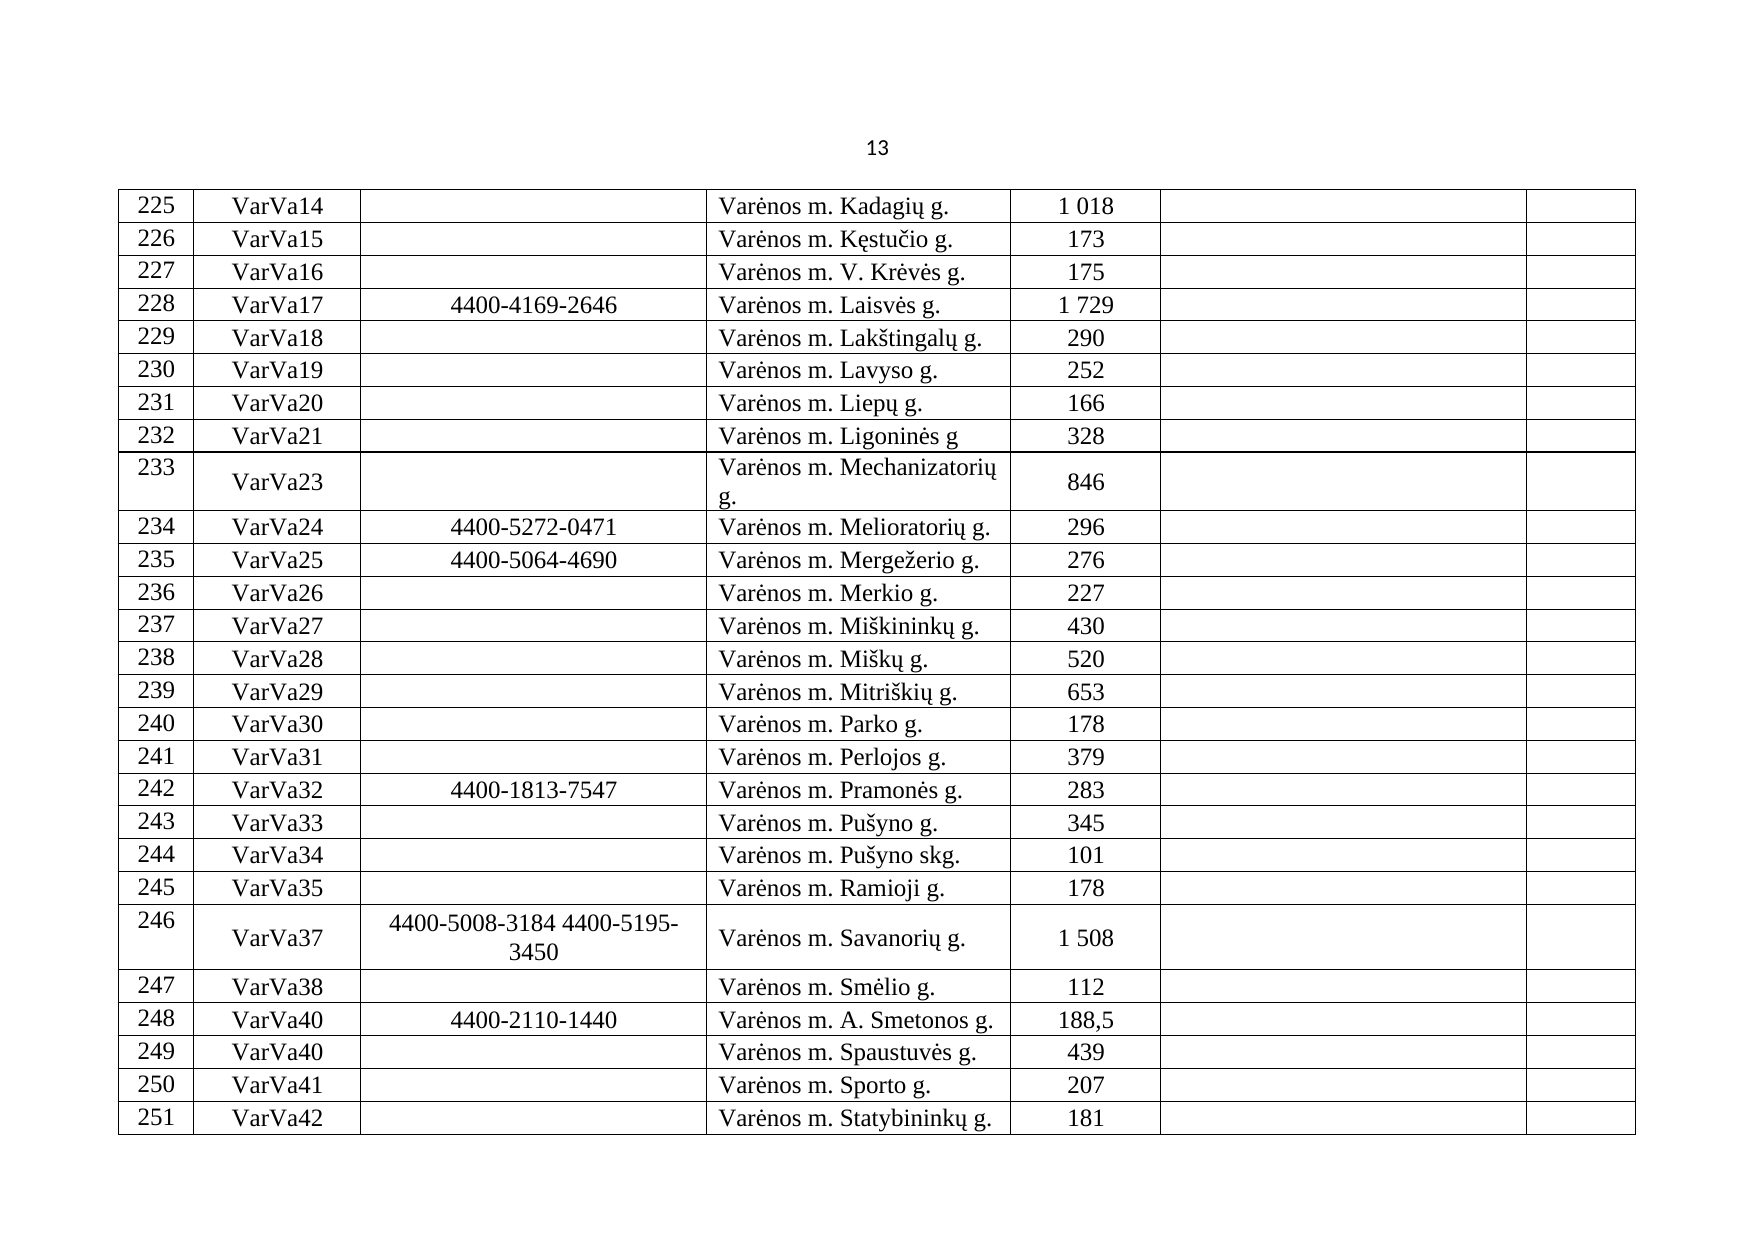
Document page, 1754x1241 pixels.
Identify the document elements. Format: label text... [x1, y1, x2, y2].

table_cell [1527, 223, 1635, 254]
table_cell Varėnos m. Laisvės g. [707, 289, 1010, 320]
table_cell VarVa34 [194, 839, 360, 871]
table_cell Varėnos m. Kadagių g. [707, 190, 1010, 222]
table_cell 290 [1011, 321, 1160, 353]
table_cell 112 [1011, 970, 1160, 1002]
table_cell [1161, 544, 1526, 576]
table_cell 181 [1011, 1102, 1160, 1133]
table_cell VarVa29 [194, 675, 360, 707]
table_cell Varėnos m. Liepų g. [707, 387, 1010, 419]
table_cell VarVa23 [194, 453, 360, 510]
table_cell [1161, 1036, 1526, 1068]
table_cell 175 [1011, 256, 1160, 287]
table_cell VarVa33 [194, 806, 360, 838]
table_cell VarVa38 [194, 970, 360, 1002]
table_cell VarVa25 [194, 544, 360, 576]
table_cell [361, 420, 706, 451]
table_cell VarVa14 [194, 190, 360, 222]
table_cell 276 [1011, 544, 1160, 576]
table_cell [1527, 387, 1635, 419]
table_cell Varėnos m. Miškininkų g. [707, 610, 1010, 641]
table_cell 379 [1011, 741, 1160, 772]
table_cell 178 [1011, 872, 1160, 904]
table_cell [1527, 1003, 1635, 1035]
table_cell 846 [1011, 453, 1160, 510]
table_cell [1161, 453, 1526, 510]
table_cell [1161, 675, 1526, 707]
table_cell [1527, 1036, 1635, 1068]
table_cell Varėnos m. V. Krėvės g. [707, 256, 1010, 287]
table_cell Varėnos m. Statybininkų g. [707, 1102, 1010, 1133]
table_cell VarVa28 [194, 642, 360, 674]
table_cell VarVa16 [194, 256, 360, 287]
table_cell 251 [119, 1102, 193, 1133]
table_cell [1161, 905, 1526, 969]
table_cell 1 729 [1011, 289, 1160, 320]
table_cell [1527, 321, 1635, 353]
table_cell [1527, 511, 1635, 543]
table_cell [1527, 289, 1635, 320]
table_cell [1161, 774, 1526, 805]
table_cell 4400-4169-2646 [361, 289, 706, 320]
table_cell 520 [1011, 642, 1160, 674]
table_cell Varėnos m. Ligoninės g [707, 420, 1010, 451]
table_cell [1527, 544, 1635, 576]
table_cell Varėnos m. Lavyso g. [707, 354, 1010, 386]
table_cell VarVa37 [194, 905, 360, 969]
table_cell [1527, 741, 1635, 772]
table_cell [361, 1036, 706, 1068]
table_cell VarVa24 [194, 511, 360, 543]
table_cell 235 [119, 544, 193, 576]
table_cell 296 [1011, 511, 1160, 543]
table_cell 430 [1011, 610, 1160, 641]
table_cell VarVa20 [194, 387, 360, 419]
table_cell [1161, 1003, 1526, 1035]
table_cell Varėnos m. Ramioji g. [707, 872, 1010, 904]
table_cell [1527, 1102, 1635, 1133]
table_cell [1161, 321, 1526, 353]
table_cell 230 [119, 354, 193, 386]
table_cell VarVa30 [194, 708, 360, 740]
table_cell [1527, 420, 1635, 451]
table_cell 178 [1011, 708, 1160, 740]
table_cell 231 [119, 387, 193, 419]
table_cell 4400-5064-4690 [361, 544, 706, 576]
table_cell 4400-2110-1440 [361, 1003, 706, 1035]
table_cell VarVa18 [194, 321, 360, 353]
table_cell Varėnos m. Spaustuvės g. [707, 1036, 1010, 1068]
table_cell [1161, 1102, 1526, 1133]
table_cell [1527, 675, 1635, 707]
table_cell 226 [119, 223, 193, 254]
table_cell 233 [119, 453, 193, 510]
table_cell [361, 1102, 706, 1133]
table_cell [361, 190, 706, 222]
table_cell Varėnos m. Smėlio g. [707, 970, 1010, 1002]
table_cell VarVa21 [194, 420, 360, 451]
table_cell 228 [119, 289, 193, 320]
table_cell VarVa40 [194, 1003, 360, 1035]
table_cell VarVa41 [194, 1069, 360, 1101]
table_cell Varėnos m. Miškų g. [707, 642, 1010, 674]
table_cell 243 [119, 806, 193, 838]
table_cell 248 [119, 1003, 193, 1035]
table_cell [1527, 256, 1635, 287]
table_cell VarVa32 [194, 774, 360, 805]
table_cell 207 [1011, 1069, 1160, 1101]
table_cell VarVa40 [194, 1036, 360, 1068]
table_cell [1161, 708, 1526, 740]
table_cell VarVa19 [194, 354, 360, 386]
table_cell VarVa26 [194, 577, 360, 608]
table_cell 232 [119, 420, 193, 451]
table_cell Varėnos m. Merkio g. [707, 577, 1010, 608]
table_cell 239 [119, 675, 193, 707]
table_cell [361, 806, 706, 838]
table_cell 238 [119, 642, 193, 674]
table_cell 4400-5008-3184 4400-5195-3450 [361, 905, 706, 969]
table_cell [361, 708, 706, 740]
table_cell [1527, 806, 1635, 838]
table_cell 242 [119, 774, 193, 805]
table_cell Varėnos m. Kęstučio g. [707, 223, 1010, 254]
table_cell Varėnos m. Mitriškių g. [707, 675, 1010, 707]
table_cell 188,5 [1011, 1003, 1160, 1035]
table_cell [1161, 387, 1526, 419]
table_cell Varėnos m. Lakštingalų g. [707, 321, 1010, 353]
table_cell [1527, 610, 1635, 641]
table_cell VarVa35 [194, 872, 360, 904]
table_cell [361, 872, 706, 904]
table_cell 1 508 [1011, 905, 1160, 969]
table_cell [1161, 223, 1526, 254]
table_cell [361, 839, 706, 871]
table_cell [1161, 872, 1526, 904]
table_cell 229 [119, 321, 193, 353]
table_cell 101 [1011, 839, 1160, 871]
table_cell [361, 675, 706, 707]
table_cell [361, 321, 706, 353]
table_cell Varėnos m. Melioratorių g. [707, 511, 1010, 543]
table_cell Varėnos m. Mergežerio g. [707, 544, 1010, 576]
table_cell Varėnos m. A. Smetonos g. [707, 1003, 1010, 1035]
table_cell [1527, 774, 1635, 805]
table_cell [1527, 453, 1635, 510]
table_cell VarVa42 [194, 1102, 360, 1133]
table_cell 236 [119, 577, 193, 608]
table_cell 244 [119, 839, 193, 871]
table_cell 227 [1011, 577, 1160, 608]
table_cell [361, 256, 706, 287]
table_cell 653 [1011, 675, 1160, 707]
table_cell 439 [1011, 1036, 1160, 1068]
table_cell VarVa15 [194, 223, 360, 254]
table_cell 252 [1011, 354, 1160, 386]
table_cell VarVa17 [194, 289, 360, 320]
table_cell 4400-1813-7547 [361, 774, 706, 805]
table_cell [1161, 839, 1526, 871]
table_cell [361, 577, 706, 608]
table_cell [1527, 1069, 1635, 1101]
table_cell [1527, 190, 1635, 222]
table_cell 173 [1011, 223, 1160, 254]
table_cell Varėnos m. Pušyno skg. [707, 839, 1010, 871]
table_cell 283 [1011, 774, 1160, 805]
table_cell [1527, 708, 1635, 740]
table_cell 240 [119, 708, 193, 740]
table_cell 246 [119, 905, 193, 969]
table_cell [361, 453, 706, 510]
table_cell [1527, 872, 1635, 904]
table_cell [1527, 577, 1635, 608]
table_cell [1161, 190, 1526, 222]
table_cell Varėnos m. Perlojos g. [707, 741, 1010, 772]
table_cell 249 [119, 1036, 193, 1068]
table_cell [1161, 511, 1526, 543]
table_cell 227 [119, 256, 193, 287]
table_cell [1527, 642, 1635, 674]
table_cell [1527, 905, 1635, 969]
table_cell Varėnos m. Mechanizatorių g. [707, 453, 1010, 510]
table_cell [1161, 289, 1526, 320]
table_cell 234 [119, 511, 193, 543]
table_cell Varėnos m. Parko g. [707, 708, 1010, 740]
table_cell VarVa31 [194, 741, 360, 772]
table_cell 241 [119, 741, 193, 772]
table_cell [361, 354, 706, 386]
table_cell 250 [119, 1069, 193, 1101]
table_cell [361, 970, 706, 1002]
table_cell [1527, 354, 1635, 386]
table_cell [361, 642, 706, 674]
table_cell [1161, 1069, 1526, 1101]
table_cell [1161, 642, 1526, 674]
table_cell [1161, 577, 1526, 608]
table_cell [361, 741, 706, 772]
table_cell 345 [1011, 806, 1160, 838]
table_cell [1161, 256, 1526, 287]
table_cell 4400-5272-0471 [361, 511, 706, 543]
table_cell [361, 610, 706, 641]
table_cell [1161, 970, 1526, 1002]
table_cell [1527, 970, 1635, 1002]
table_cell [1161, 610, 1526, 641]
table_cell [361, 1069, 706, 1101]
table_cell [1161, 354, 1526, 386]
table_cell 237 [119, 610, 193, 641]
table_cell [361, 387, 706, 419]
table_cell VarVa27 [194, 610, 360, 641]
table_cell 245 [119, 872, 193, 904]
table_cell [361, 223, 706, 254]
table_cell 247 [119, 970, 193, 1002]
table_cell 166 [1011, 387, 1160, 419]
table_cell [1161, 741, 1526, 772]
table_cell Varėnos m. Savanorių g. [707, 905, 1010, 969]
table_cell Varėnos m. Sporto g. [707, 1069, 1010, 1101]
table_cell 1 018 [1011, 190, 1160, 222]
table_cell Varėnos m. Pušyno g. [707, 806, 1010, 838]
table_cell [1161, 806, 1526, 838]
table_cell 328 [1011, 420, 1160, 451]
table_cell [1161, 420, 1526, 451]
table_cell 225 [119, 190, 193, 222]
table_cell [1527, 839, 1635, 871]
table_cell Varėnos m. Pramonės g. [707, 774, 1010, 805]
